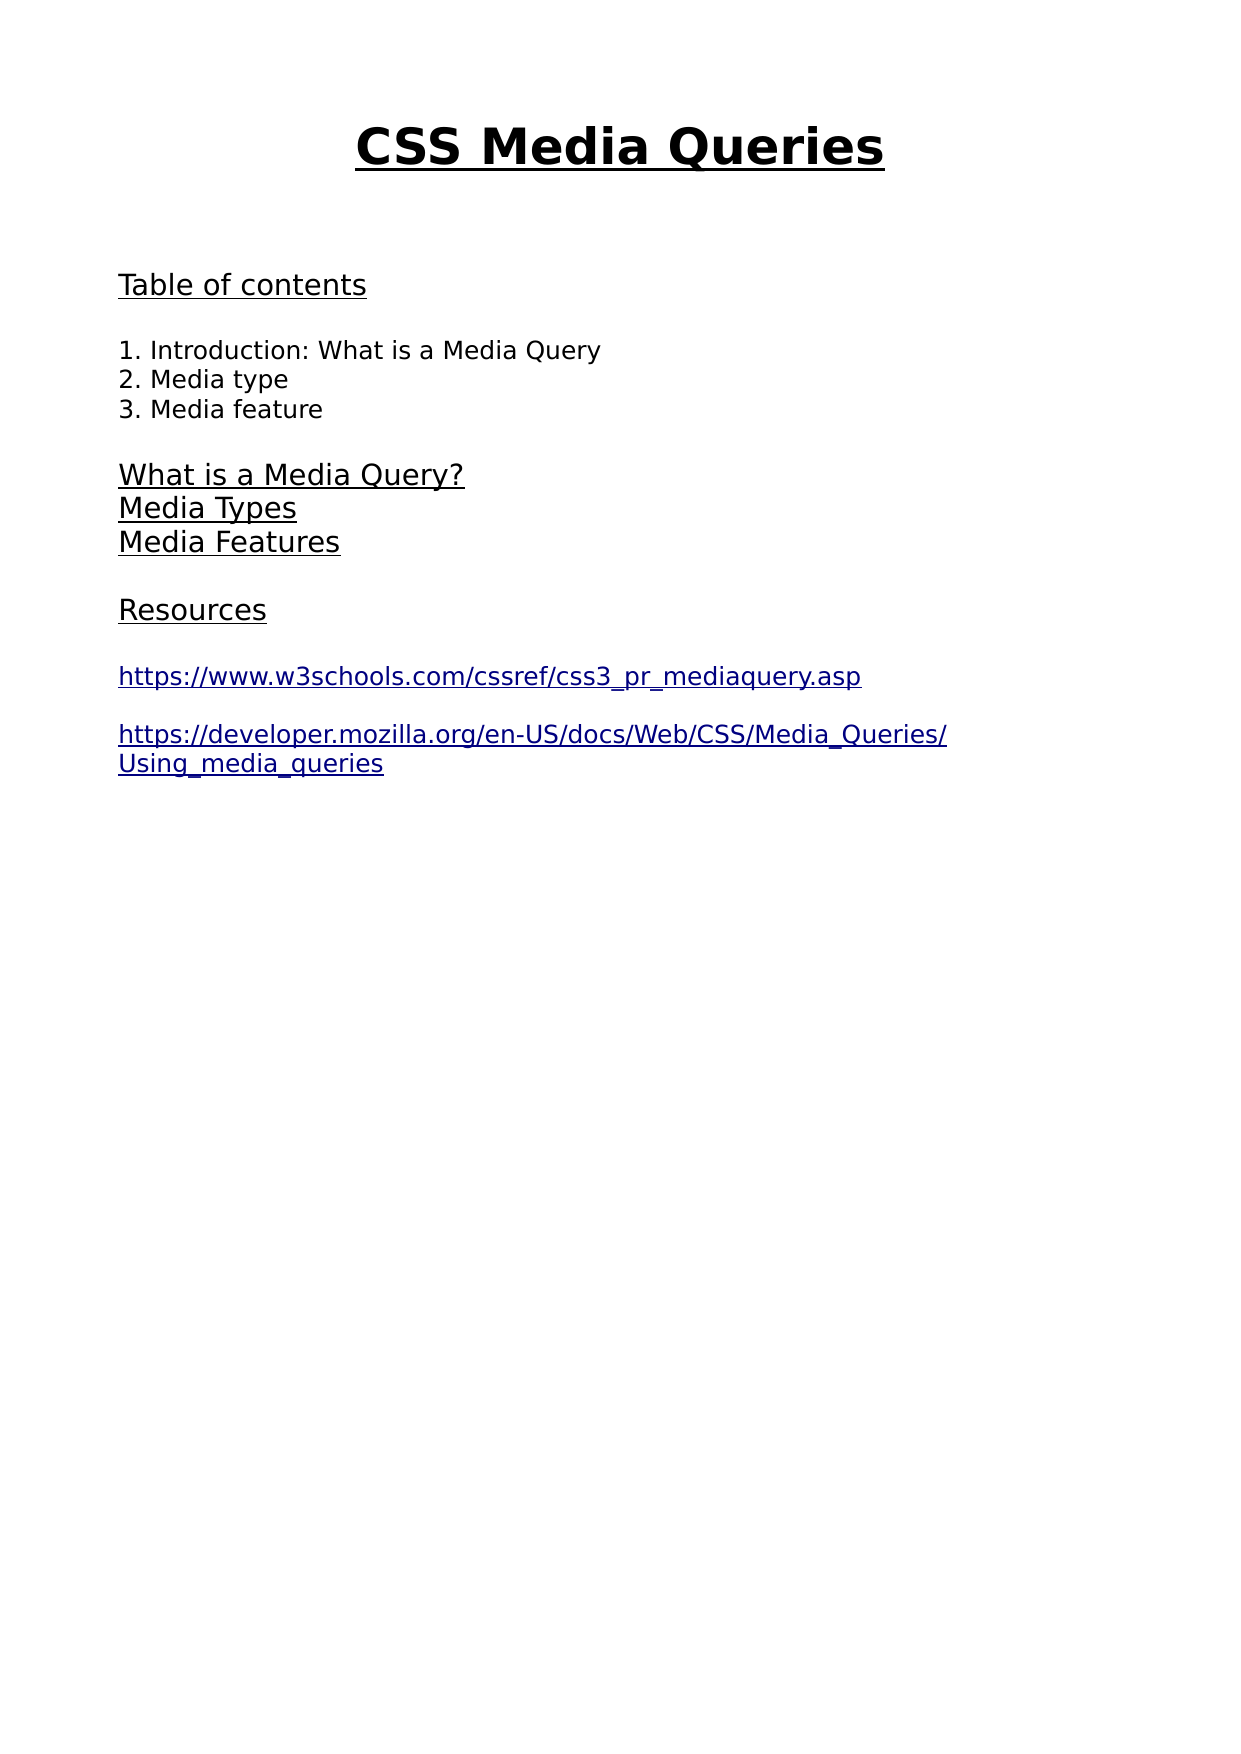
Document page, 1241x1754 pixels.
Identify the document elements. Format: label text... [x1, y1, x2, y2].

text Resources [118, 594, 1122, 628]
text 3. Media feature [118, 395, 1122, 424]
text Media Features [118, 526, 1122, 560]
text https://developer.mozilla.org/en-US/docs/Web/CSS/Media_Queries/Using_media_queries [118, 720, 1122, 778]
text Media Types [118, 492, 1122, 526]
text https://www.w3schools.com/cssref/css3_pr_mediaquery.asp [118, 662, 1122, 691]
text Table of contents [118, 268, 1122, 302]
text CSS Media Queries [118, 118, 1122, 176]
text 1. Introduction: What is a Media Query [118, 336, 1122, 366]
text What is a Media Query? [118, 458, 1122, 492]
text 2. Media type [118, 366, 1122, 395]
